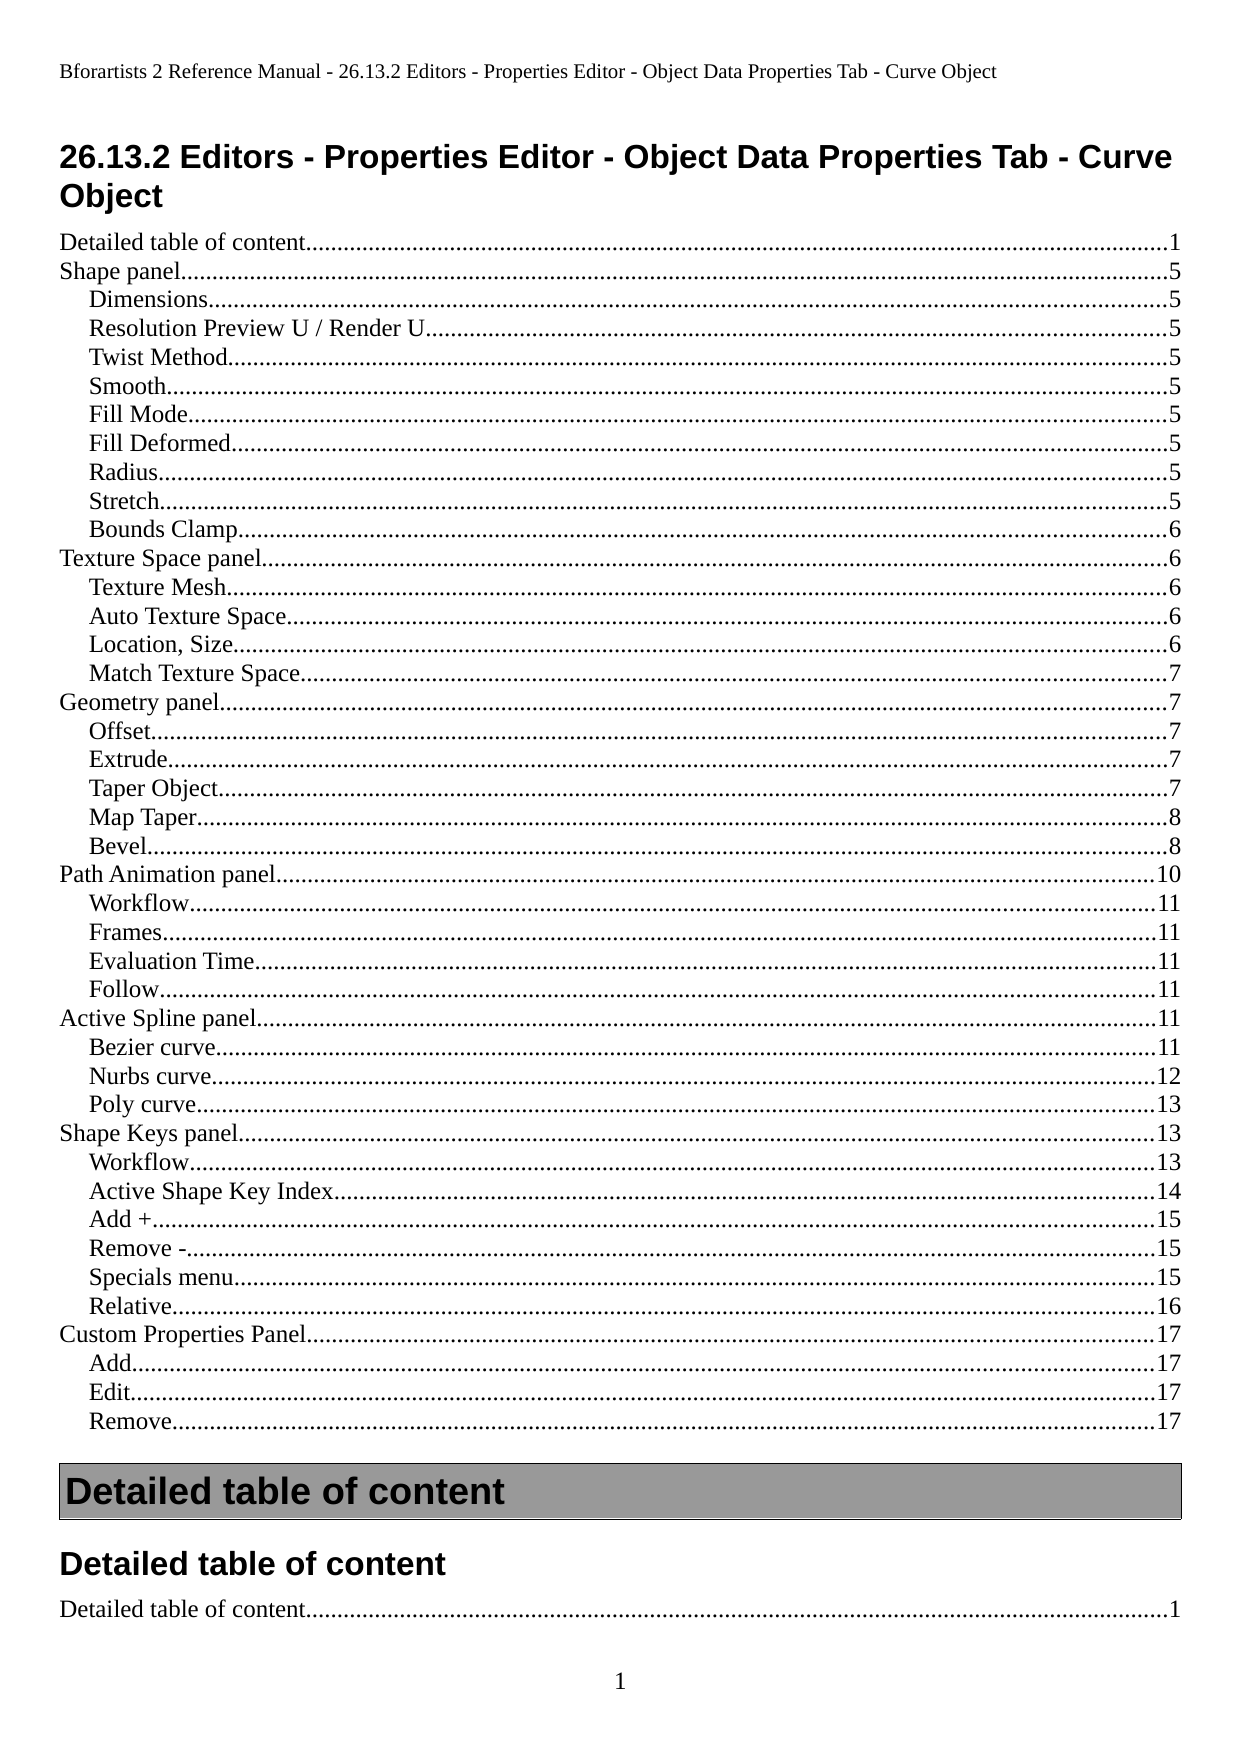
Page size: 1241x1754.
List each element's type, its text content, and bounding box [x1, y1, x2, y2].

text Bezier curve 11 [88, 1032, 1181, 1061]
text Auto Texture Space 6 [88, 601, 1181, 629]
text Shape Keys panel 13 [59, 1118, 1181, 1147]
text Workflow 13 [88, 1147, 1181, 1176]
text Nurbs curve 12 [88, 1061, 1181, 1089]
text Map Taper 8 [88, 802, 1181, 831]
text Resolution Preview U / Render U 5 [88, 313, 1181, 342]
text Frames 11 [88, 917, 1181, 946]
text Texture Space panel 6 [59, 543, 1181, 572]
text Dimensions 5 [88, 284, 1181, 313]
text Relative 16 [88, 1291, 1181, 1319]
text Bounds Clamp 6 [88, 514, 1181, 543]
text Twist Method 5 [88, 342, 1181, 371]
text Shape panel 5 [59, 256, 1181, 284]
text Specials menu 15 [88, 1262, 1181, 1291]
text Radius 5 [88, 457, 1181, 486]
text Geometry panel 7 [59, 687, 1181, 716]
text Detailed table of content 1 [59, 227, 1181, 256]
text Path Animation panel 10 [59, 859, 1181, 888]
text Taper Object 7 [88, 773, 1181, 802]
text Edit 17 [88, 1377, 1181, 1406]
text Match Texture Space 7 [88, 658, 1181, 687]
text Poly curve 13 [88, 1089, 1181, 1118]
text Bevel 8 [88, 831, 1181, 859]
text Location, Size 6 [88, 629, 1181, 658]
text Smooth 5 [88, 371, 1181, 399]
text Workflow 11 [88, 888, 1181, 917]
text Evaluation Time 11 [88, 946, 1181, 974]
table_header Detailed table of content [60, 1464, 1181, 1518]
text Follow 11 [88, 974, 1181, 1003]
text Active Spline panel 11 [59, 1003, 1181, 1032]
text Add + 15 [88, 1204, 1181, 1233]
text Active Shape Key Index 14 [88, 1176, 1181, 1204]
text Stretch 5 [88, 486, 1181, 514]
text Offset 7 [88, 716, 1181, 744]
text Custom Properties Panel 17 [59, 1319, 1181, 1348]
subtitle Detailed table of content [59, 1543, 1181, 1582]
text Fill Deformed 5 [88, 428, 1181, 457]
text Fill Mode 5 [88, 399, 1181, 428]
text Detailed table of content 1 [59, 1594, 1181, 1623]
text Texture Mesh 6 [88, 572, 1181, 601]
text Remove - 15 [88, 1233, 1181, 1262]
subtitle 26.13.2 Editors - Properties Editor - Object Data Properties Tab - Curve Object [59, 138, 1181, 214]
text Extrude 7 [88, 744, 1181, 773]
text Add 17 [88, 1348, 1181, 1377]
text Remove 17 [88, 1406, 1181, 1434]
